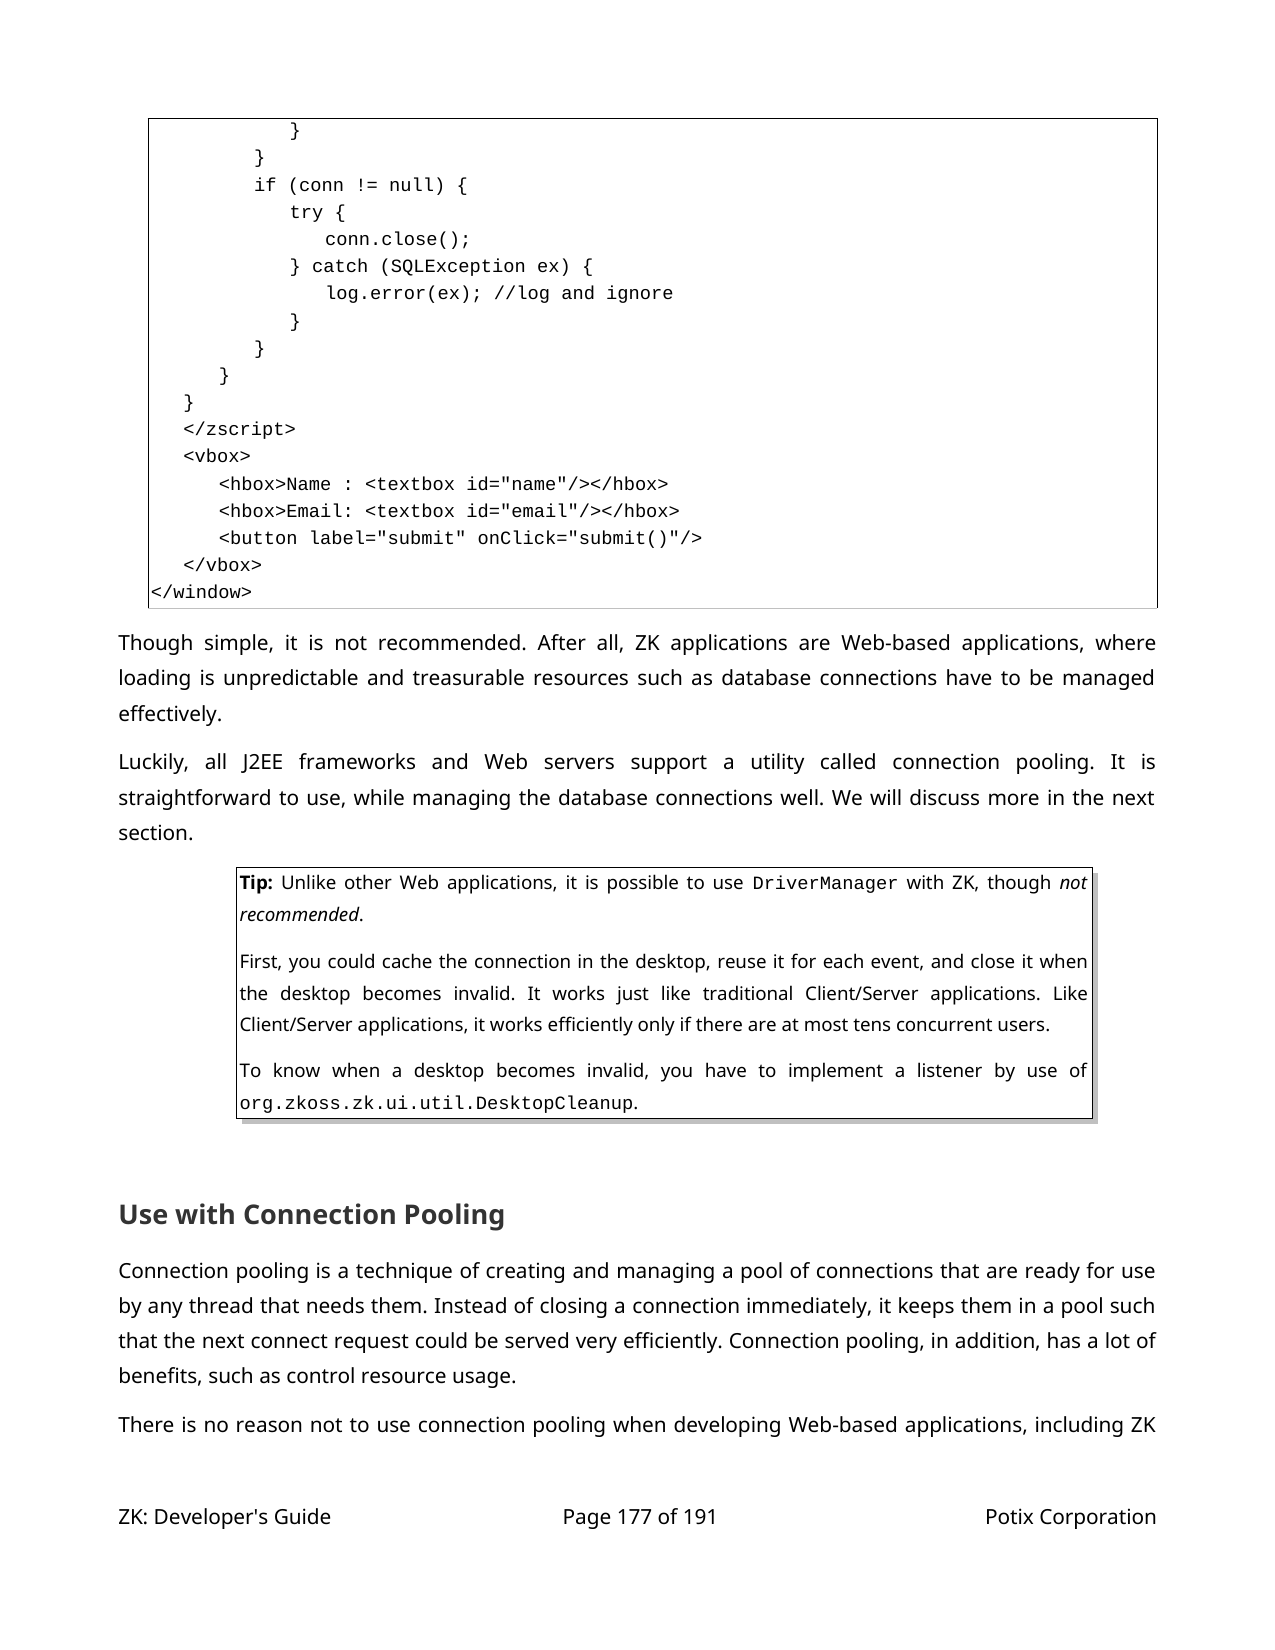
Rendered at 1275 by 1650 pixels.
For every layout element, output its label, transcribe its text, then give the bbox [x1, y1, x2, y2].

text Though simple, it is not recommended. After all, ZK applications are Web-based applications, where loading is unpredictable and treasurable resources such as database connections have to be managed effectively. [118, 628, 1157, 727]
text <vbox> [149, 444, 1157, 469]
text } [149, 308, 1157, 333]
text conn.close(); [149, 227, 1157, 251]
text } [149, 390, 1157, 414]
text </zscript> [149, 417, 1157, 441]
text First, you could cache the connection in the desktop, reuse it for each event, and close it when the desktop becomes invalid. It works just like traditional Client/Server applications. Like Client/Server applications, it works efficiently only if there are at most tens concurrent users. [237, 945, 1092, 1037]
text </window> [149, 580, 1157, 608]
text } [149, 145, 1157, 169]
text } catch (SQLException ex) { [149, 254, 1157, 278]
text There is no reason not to use connection pooling when developing Web-based applications, including ZK [118, 1410, 1157, 1438]
text </vbox> [149, 553, 1157, 577]
text log.error(ex); //log and ignore [149, 281, 1157, 306]
text <hbox>Name : <textbox id="name"/></hbox> [149, 472, 1157, 496]
text To know when a desktop becomes invalid, you have to implement a listener by use of org.zkoss.zk.ui.util.DesktopCleanup. [237, 1055, 1092, 1118]
text Connection pooling is a technique of creating and managing a pool of connections that are ready for use by any thread that needs them. Instead of closing a connection immediately, it keeps them in a pool such that the next connect request could be served very efficiently. Connection pooling, in addition, has a lot of benefits, such as control resource usage. [118, 1256, 1157, 1389]
text Luckily, all J2EE frameworks and Web servers support a utility called connection pooling. It is straightforward to use, while managing the database connections well. We will discuss more in the next section. [118, 747, 1157, 846]
text } [149, 336, 1157, 360]
text Tip: Unlike other Web applications, it is possible to use DriverManager with ZK, though not recommended. [237, 868, 1092, 927]
text if (conn != null) { [149, 172, 1157, 197]
text try { [149, 200, 1157, 224]
text <hbox>Email: <textbox id="email"/></hbox> [149, 499, 1157, 523]
text <button label="submit" onClick="submit()"/> [149, 526, 1157, 550]
text } [149, 363, 1157, 387]
subtitle Use with Connection Pooling [118, 1195, 1157, 1232]
text } [149, 119, 1157, 142]
